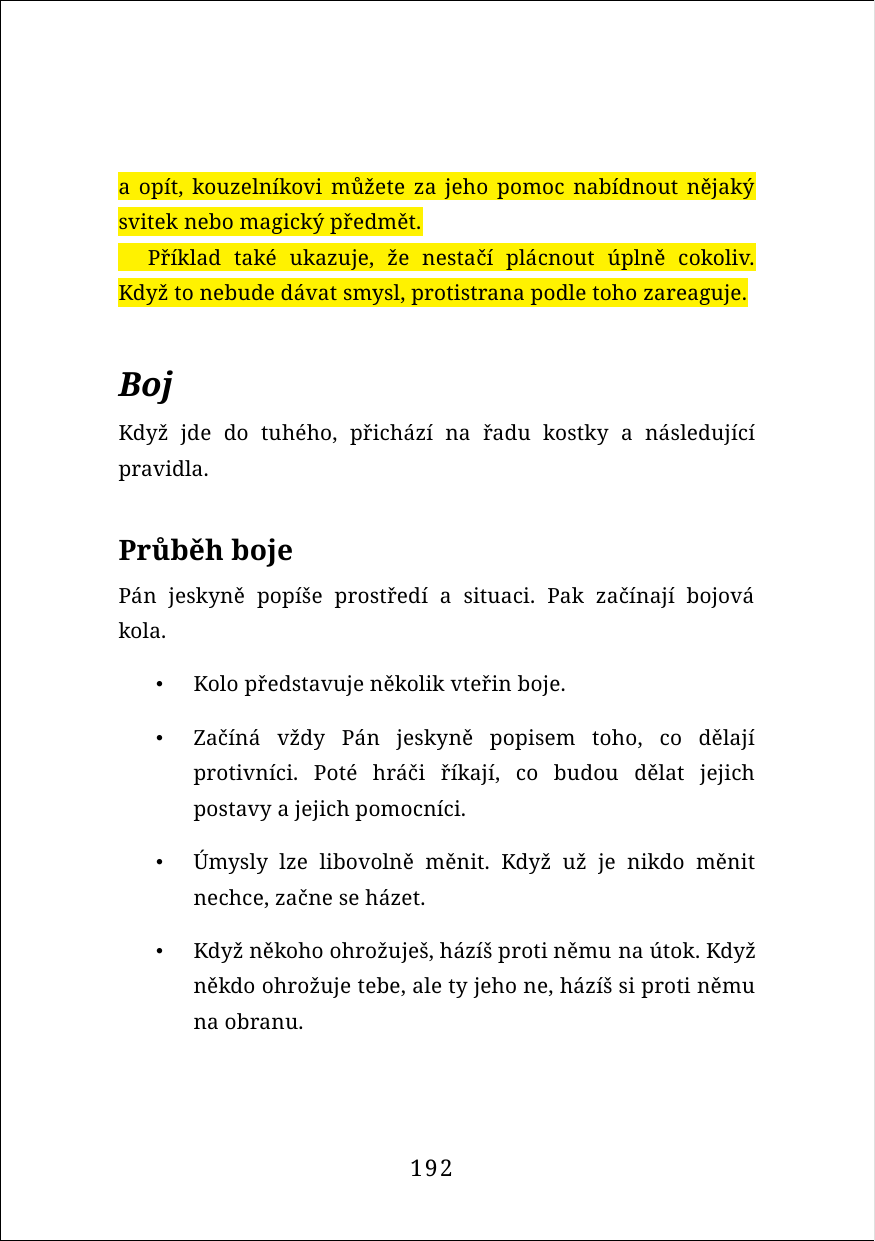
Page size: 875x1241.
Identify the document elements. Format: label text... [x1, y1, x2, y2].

list Začíná vždy Pán jeskyně popisem toho, co dělají protivníci. Poté hráči říkají, co budou dělat jejich postavy a jejich pomocníci. [156, 723, 756, 822]
text Když jde do tuhého, přichází na řadu kostky a následující pravidla. [118, 418, 756, 482]
text Pán jeskyně popíše prostředí a situaci. Pak začínají bojová kola. [118, 581, 756, 645]
list Úmysly lze libovolně měnit. Když už je nikdo měnit nechce, začne se házet. [156, 847, 756, 911]
list Kolo představuje několik vteřin boje. [156, 669, 756, 698]
text a opít, kouzelníkovi můžete za jeho pomoc nabídnout nějaký svitek nebo magický předmět. Příklad také ukazuje, že nestačí plácnout úplně cokoliv. Když to nebude dávat smysl, protistrana podle toho zareaguje. [118, 172, 756, 307]
list Když někoho ohrožuješ, házíš proti němu na útok. Když někdo ohrožuje tebe, ale ty jeho ne, házíš si proti němu na obranu. [156, 936, 756, 1035]
subtitle Boj [118, 361, 756, 407]
subtitle Průběh boje [118, 531, 756, 569]
